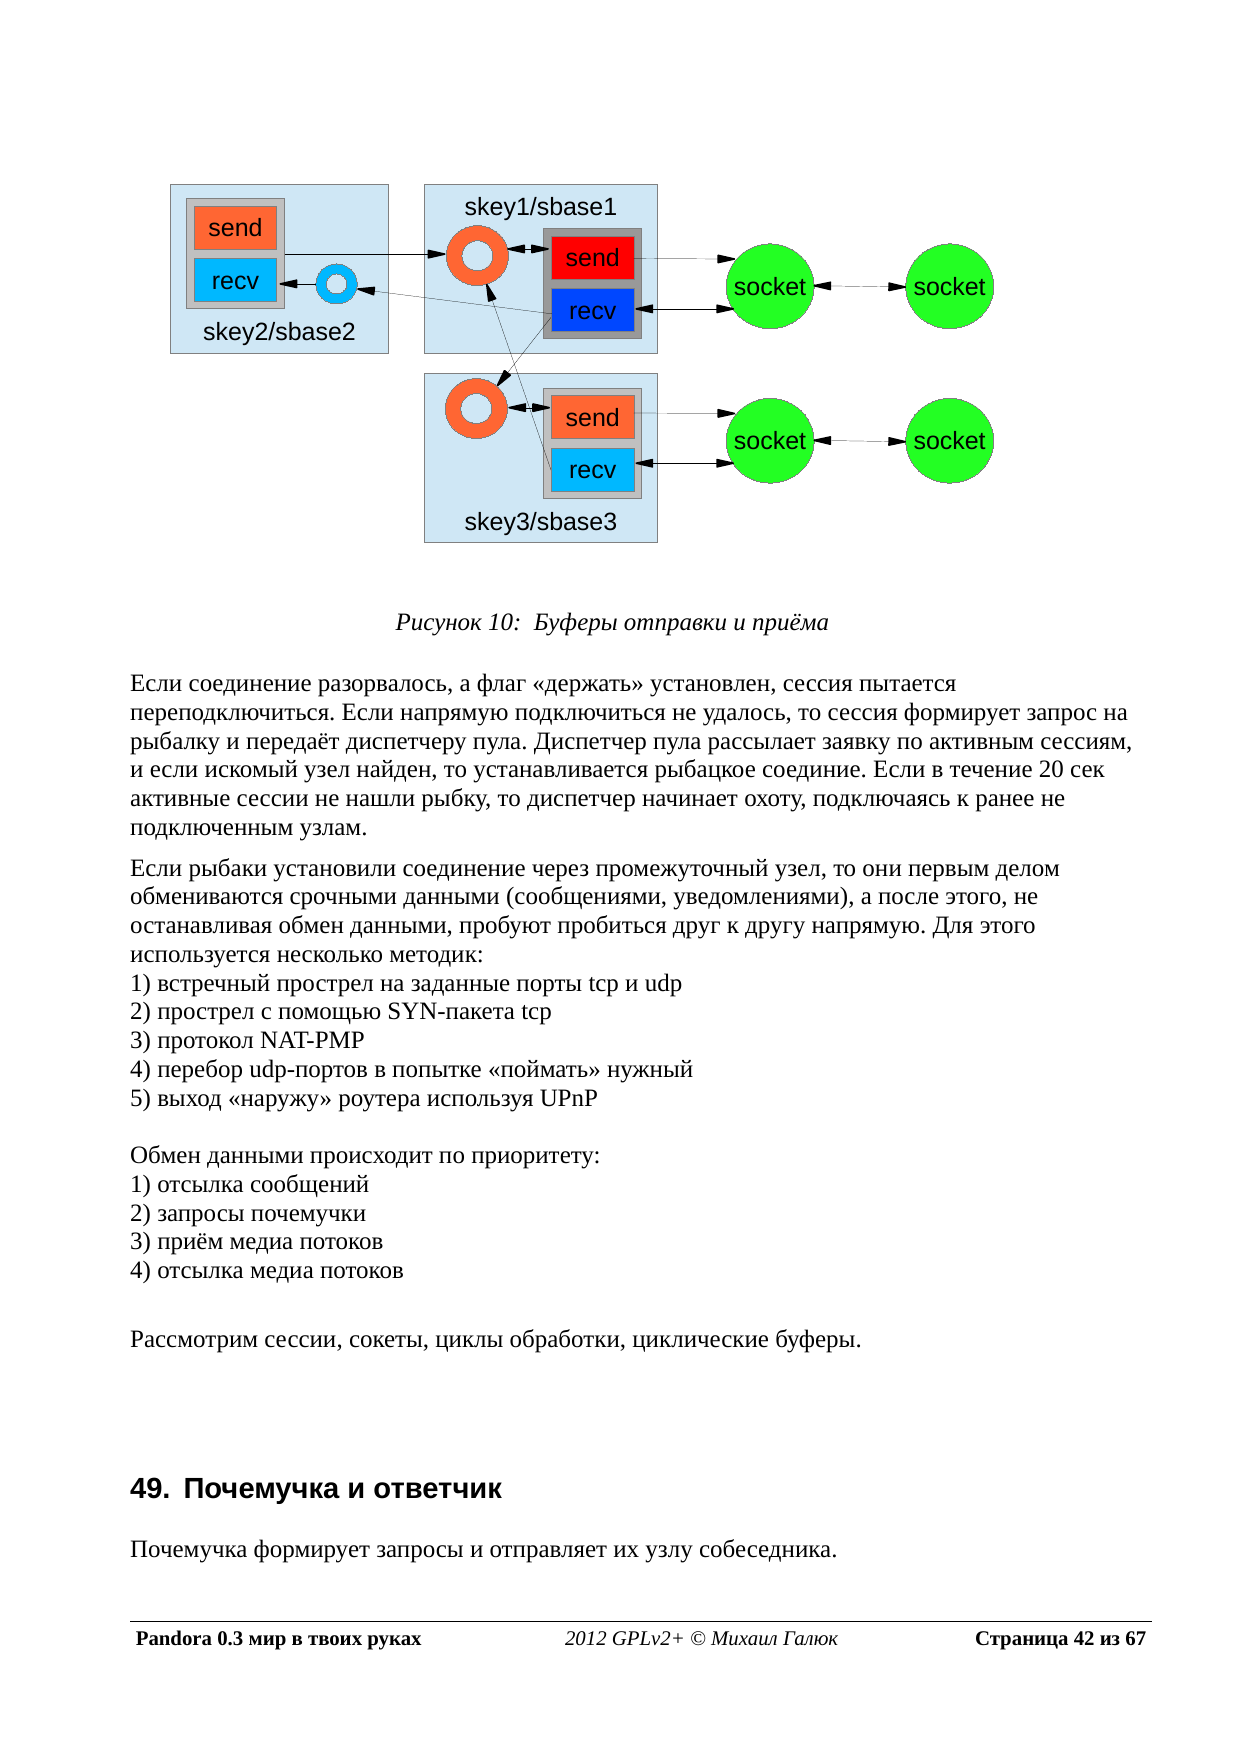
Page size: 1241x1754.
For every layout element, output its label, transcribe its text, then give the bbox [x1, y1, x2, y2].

text Рисунок 10: Буферы отправки и приёма [127, 607, 1099, 635]
text 5) выход «наружу» роутера используя UPnP [130, 1083, 1152, 1111]
text 4) перебор udp-портов в попытке «поймать» нужный [130, 1054, 1152, 1083]
text 4) отсылка медиа потоков [130, 1255, 1152, 1284]
text 1) отсылка сообщений [130, 1169, 1152, 1198]
text 1) встречный прострел на заданные порты tcp и udp [130, 968, 1152, 996]
text 3) приём медиа потоков [130, 1226, 1152, 1255]
text Обмен данными происходит по приоритету: [130, 1140, 1152, 1169]
text Рассмотрим сессии, сокеты, циклы обработки, циклические буферы. [130, 1324, 1152, 1353]
text Если рыбаки установили соединение через промежуточный узел, то они первым делом обмениваются срочными данными (сообщениями, уведомлениями), а после этого, не останавливая обмен данными, пробуют пробиться друг к другу напрямую. Для этого используется несколько методик: [130, 853, 1152, 968]
text Если соединение разорвалось, а флаг «держать» установлен, сессия пытается переподключиться. Если напрямую подключиться не удалось, то сессия формирует запрос на рыбалку и передаёт диспетчеру пула. Диспетчер пула рассылает заявку по активным сессиям, и если искомый узел найден, то устанавливается рыбацкое соединие. Если в течение 20 сек активные сессии не нашли рыбку, то диспетчер начинает охоту, подключаясь к ранее не подключенным узлам. [127, 147, 1152, 841]
text Почемучка формирует запросы и отправляет их узлу собеседника. [130, 1534, 1152, 1563]
text 2) прострел с помощью SYN-пакета tcp [130, 996, 1152, 1025]
text 2) запросы почемучки [130, 1198, 1152, 1226]
subtitle Почемучка и ответчик [130, 1471, 1152, 1504]
text 3) протокол NAT-PMP [130, 1025, 1152, 1054]
